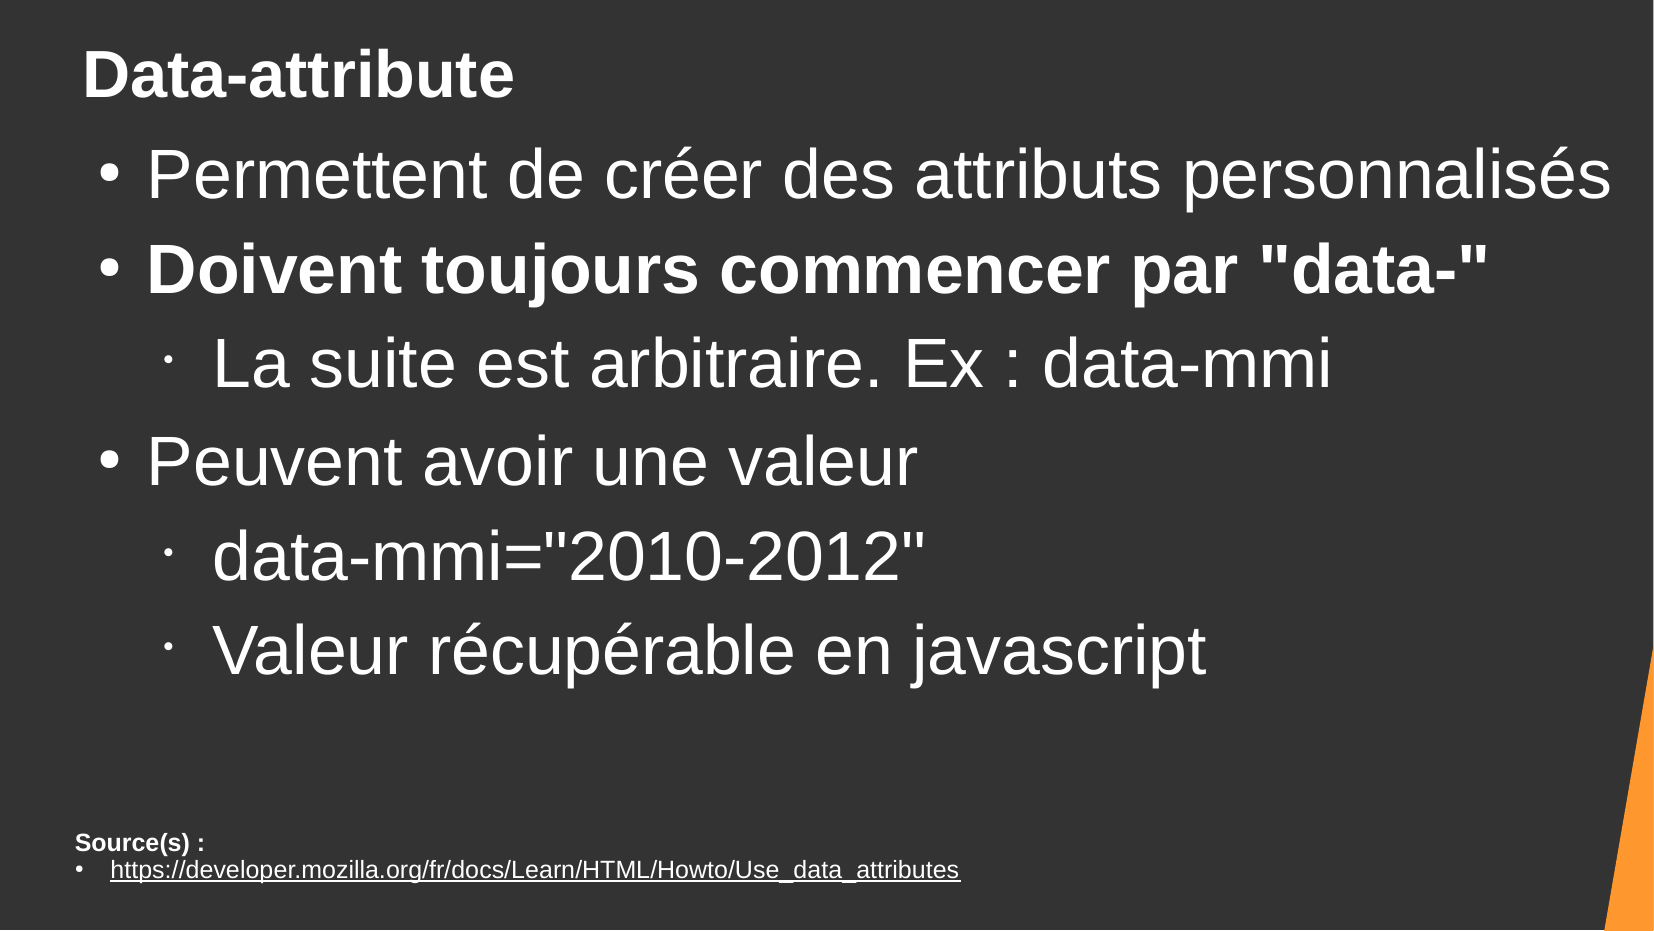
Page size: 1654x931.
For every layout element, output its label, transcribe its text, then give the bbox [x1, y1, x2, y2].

text_box Source(s) : https://developer.mozilla.org/fr/docs/Learn/HTML/Howto/Use_data_attributes [60, 820, 1583, 920]
list Permettent de créer des attributs personnalisés Doivent toujours commencer par "data-" La suite est arbitraire. Ex : data-mmi Peuvent avoir une valeur data-mmi="2010-2012" Valeur récupérable en javascript [80, 135, 1620, 733]
title Data-attribute [82, 37, 1571, 114]
text_box [1604, 642, 1654, 931]
